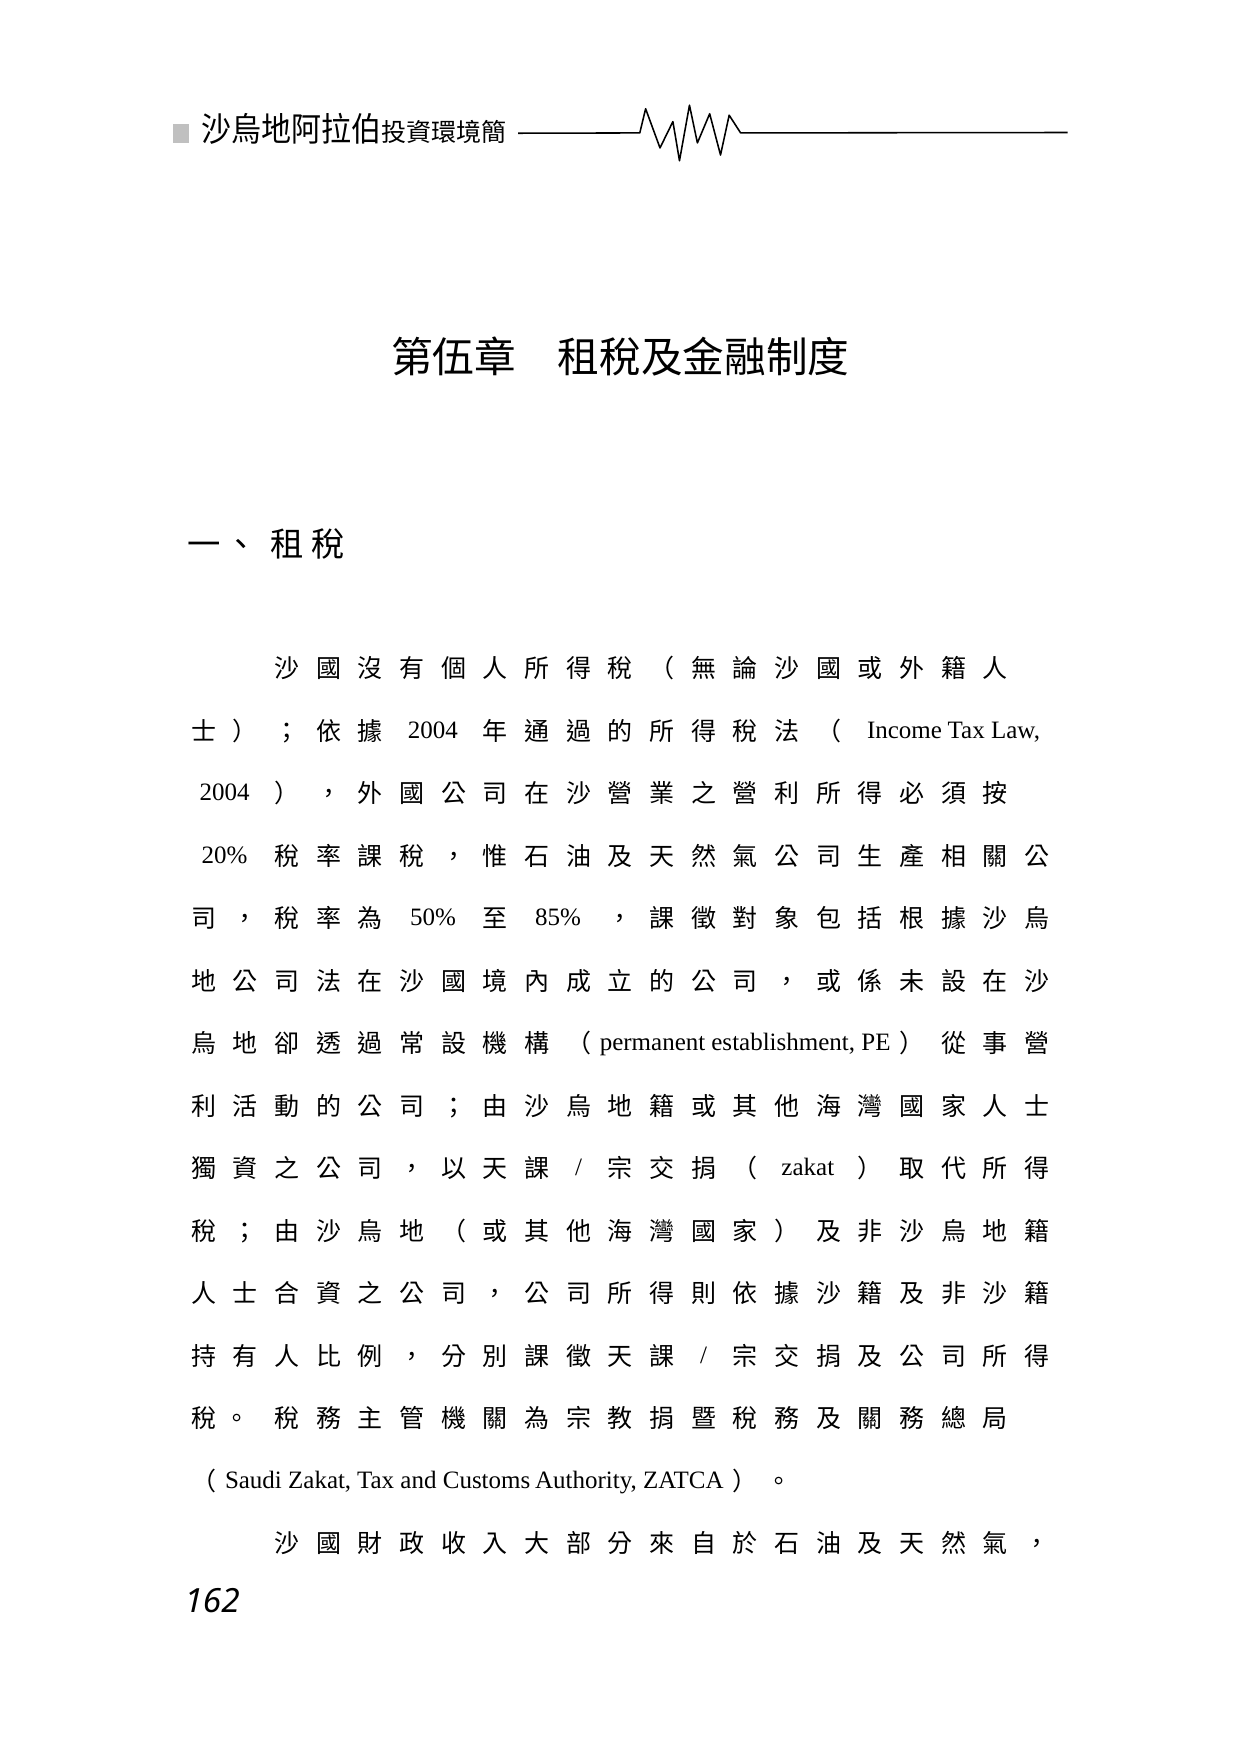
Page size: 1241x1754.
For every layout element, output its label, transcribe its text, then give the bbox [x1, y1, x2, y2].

text 沙國沒有個人所得稅（無論沙國或外籍人士）；依據2004年通過的所得稅法（Income Tax Law, 2004），外國公司在沙營業之營利所得必須按20%稅率課稅，惟石油及天然氣公司生產相關公司，稅率為50%至85%，課徵對象包括根據沙烏地公司法在沙國境內成立的公司，或係未設在沙烏地卻透過常設機構（permanent establishment, PE）從事營利活動的公司；由沙烏地籍或其他海灣國家人士獨資之公司，以天課/宗交捐（zakat）取代所得稅；由沙烏地（或其他海灣國家）及非沙烏地籍人士合資之公司，公司所得則依據沙籍及非沙籍持有人比例，分別課徵天課/宗交捐及公司所得稅。稅務主管機關為宗教捐暨稅務及關務總局（Saudi Zakat, Tax and Customs Authority, ZATCA）。 [183, 625, 1058, 1500]
text 沙國財政收入大部分來自於石油及天然氣， [183, 1500, 1058, 1563]
text 第伍章 租稅及金融制度 [183, 313, 1058, 375]
text 一、租稅 [183, 500, 1058, 563]
